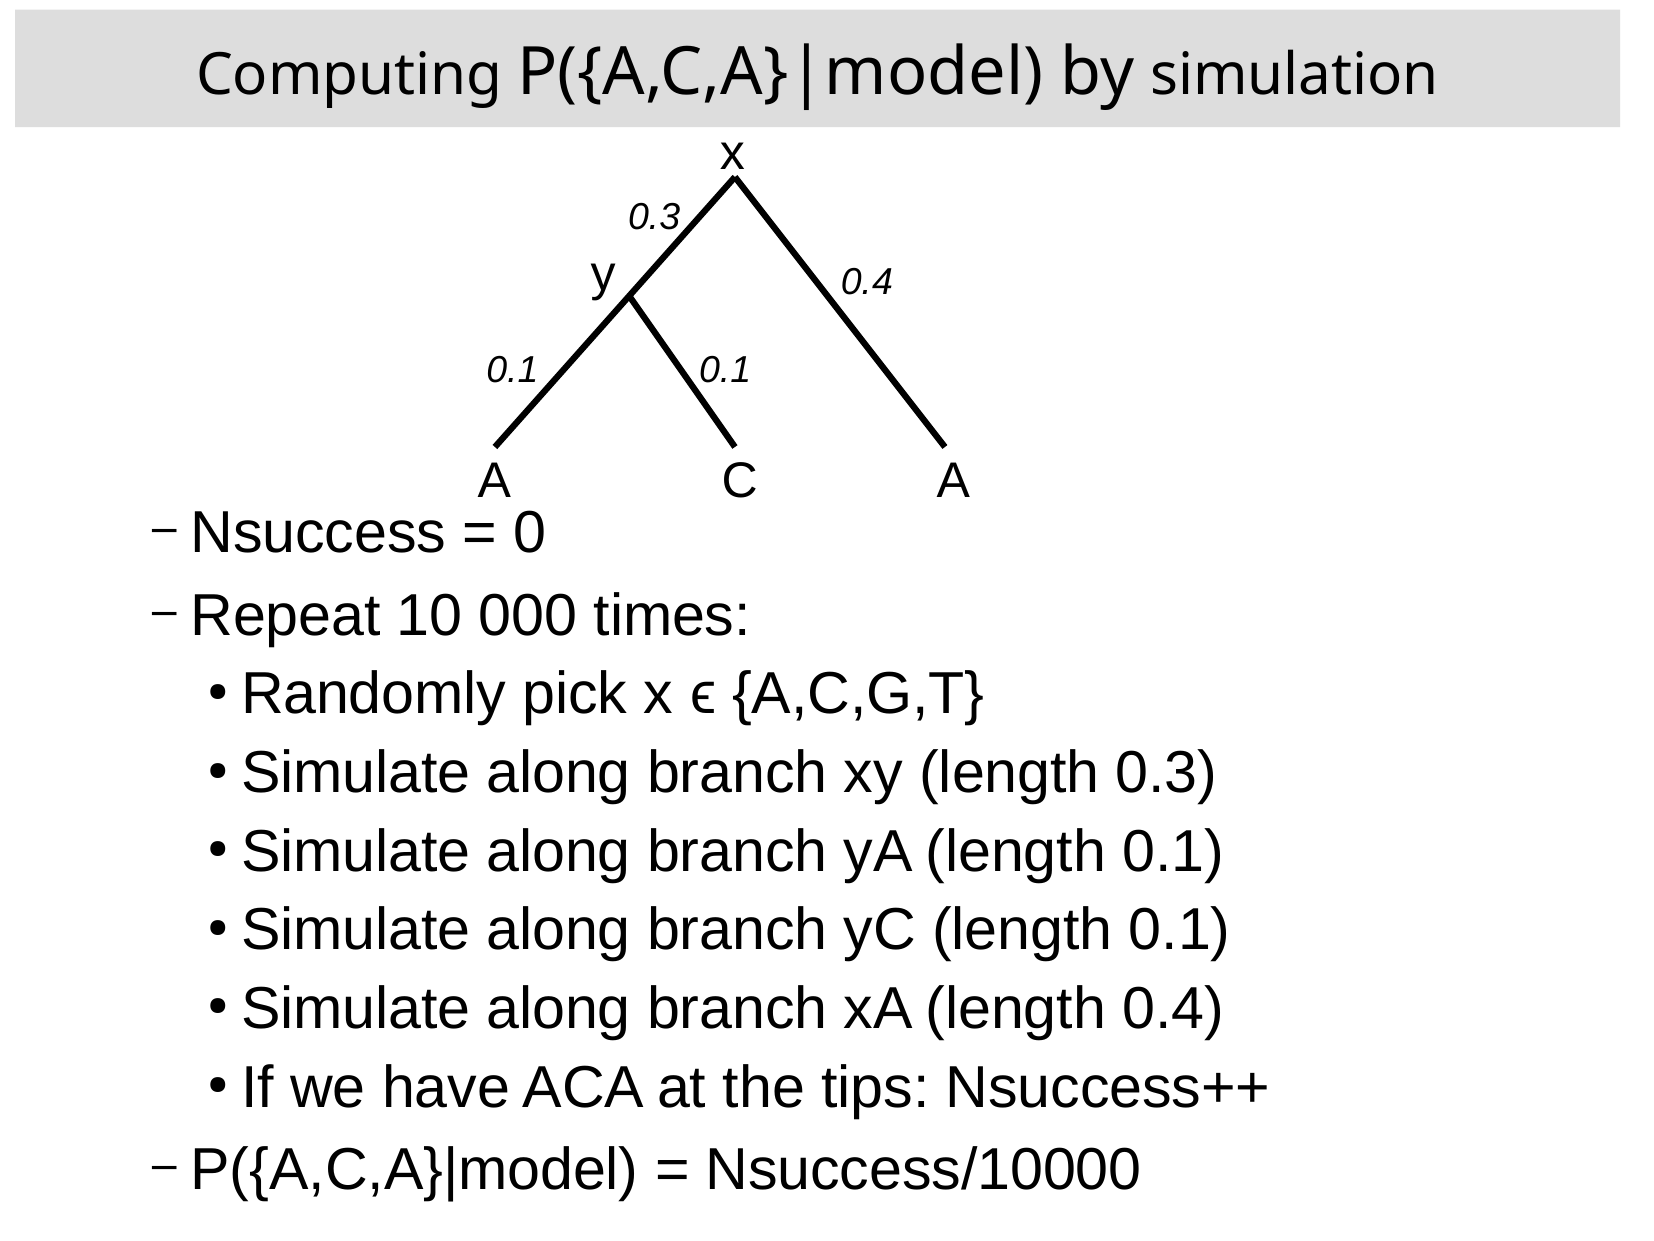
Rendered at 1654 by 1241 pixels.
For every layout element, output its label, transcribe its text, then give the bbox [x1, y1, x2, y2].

text_box y [575, 238, 621, 365]
text_box C [706, 444, 752, 516]
list Nsuccess = 0 Repeat 10 000 times: Randomly pick x ϵ {A,C,G,T} Simulate along branch xy (length 0.3) Simulate along branch yA (length 0.1) Simulate along branch yC (length 0.1) Simulate along branch xA (length 0.4) If we have ACA at the tips: Nsuccess++ P({A,C,A}|model) = Nsuccess/10000 [90, 452, 1621, 1216]
title Computing P({A,C,A}|model) by simulation [15, 9, 1621, 128]
text_box 0.1 [471, 341, 577, 399]
text_box 0.3 [613, 187, 719, 245]
text_box A [462, 444, 508, 516]
text_box A [921, 444, 967, 516]
text_box x [704, 116, 750, 244]
text_box 0.4 [826, 252, 932, 310]
text_box 0.1 [684, 341, 790, 399]
